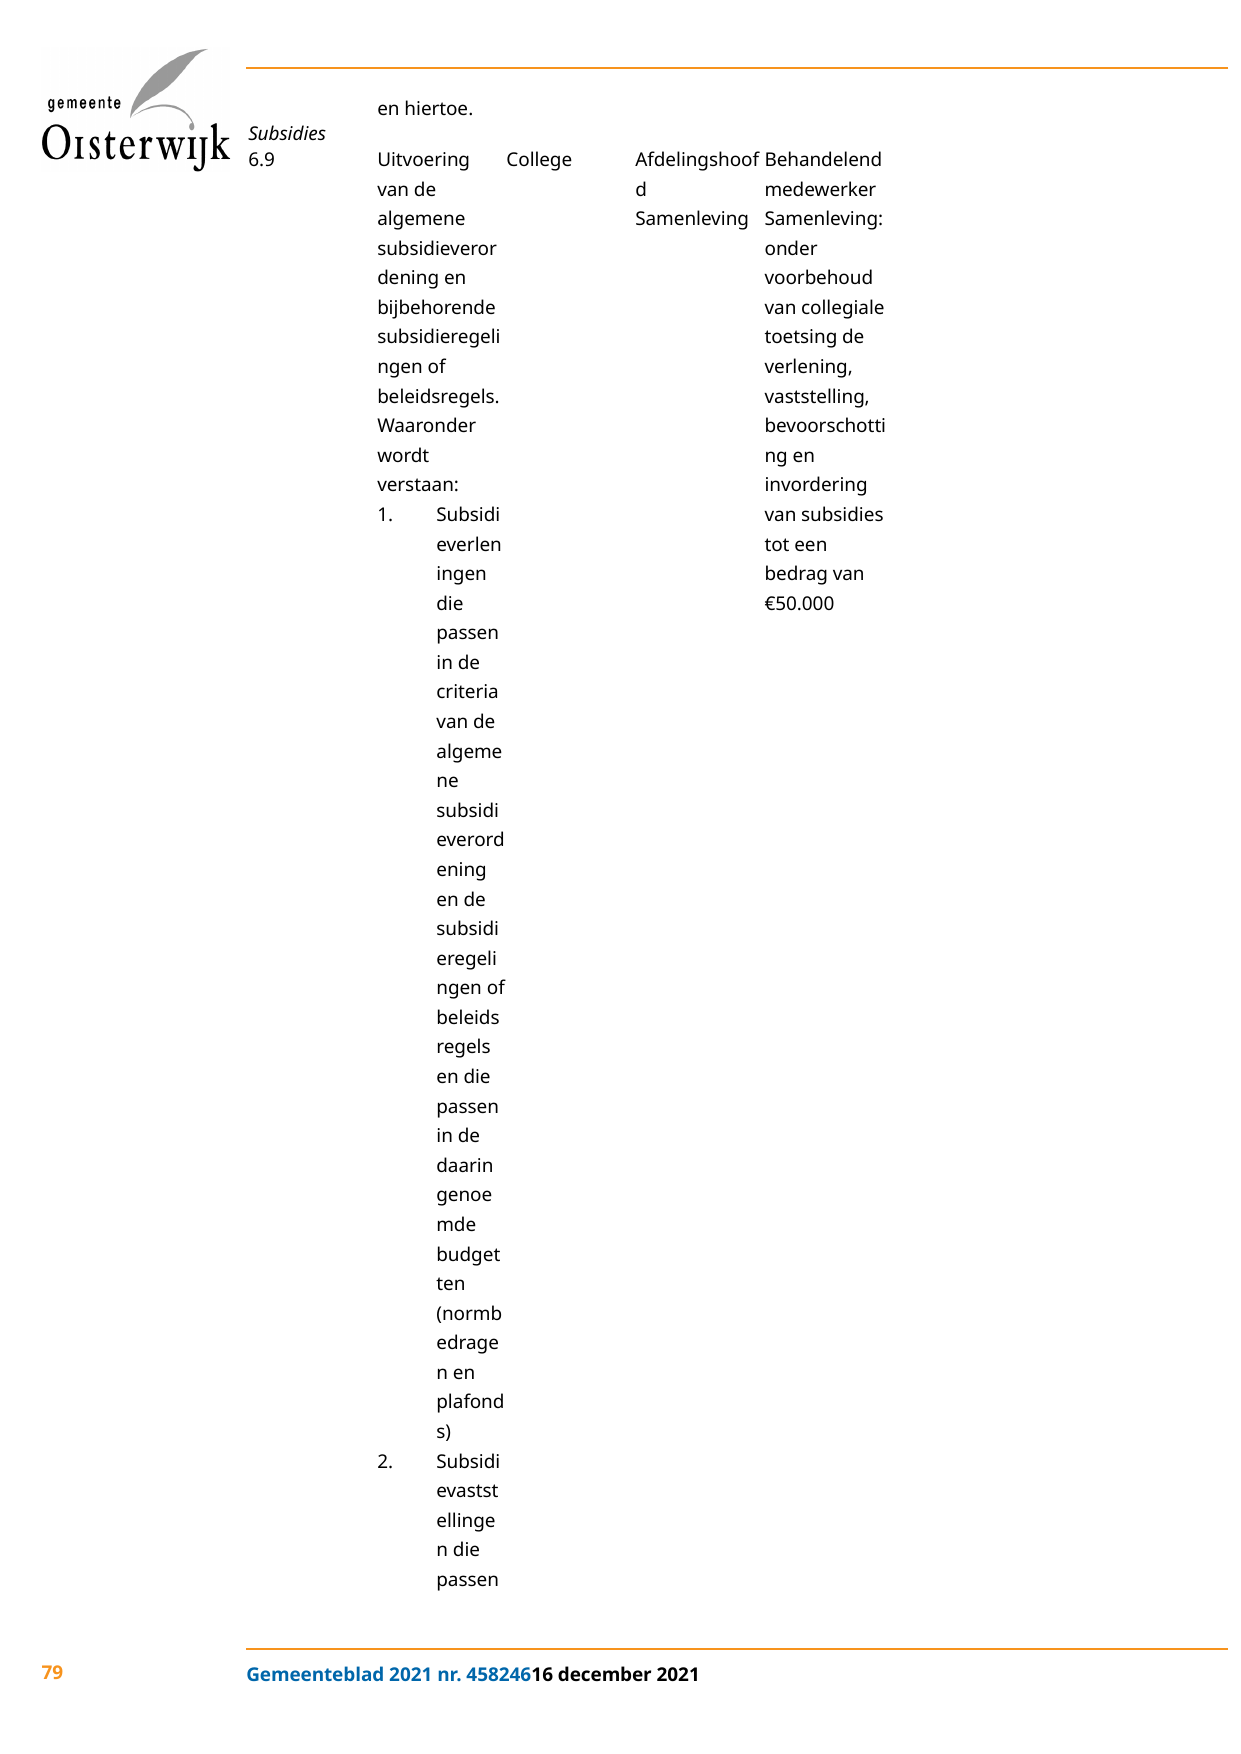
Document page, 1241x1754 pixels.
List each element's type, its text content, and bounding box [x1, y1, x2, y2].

table_cell [1023, 95, 1152, 121]
table_cell [764, 95, 893, 121]
table_cell Subsidies [248, 121, 1022, 146]
picture [41, 47, 231, 172]
table_cell [635, 95, 764, 121]
table_cell Behandelend medewerker Samenleving: onder voorbehoud van collegiale toetsing de verlening, vaststelling, bevoorschotting en invordering van subsidies tot een bedrag van €50.000 [764, 146, 893, 1592]
table_cell en hiertoe. [377, 95, 506, 121]
table_cell College [506, 146, 635, 1592]
table_cell [1023, 146, 1152, 1592]
table_cell [506, 95, 635, 121]
table_cell [894, 95, 1022, 121]
table_cell 6.9 [248, 146, 377, 1592]
table_cell [1023, 121, 1152, 146]
table_cell Afdelingshoofd Samenleving [635, 146, 764, 1592]
table_cell [894, 146, 1022, 1592]
table_cell Uitvoering van de algemene subsidieverordening en bijbehorende subsidieregelingen of beleidsregels. Waaronder wordt verstaan: Subsidieverleningen die passen in de criteria van de algemene subsidieverordening en de subsidieregelingen of beleidsregels en die passen in de daarin genoemde budgetten (normbedragen en plafonds) Subsidievaststellingen die passen [377, 146, 506, 1592]
table_cell [248, 95, 377, 121]
